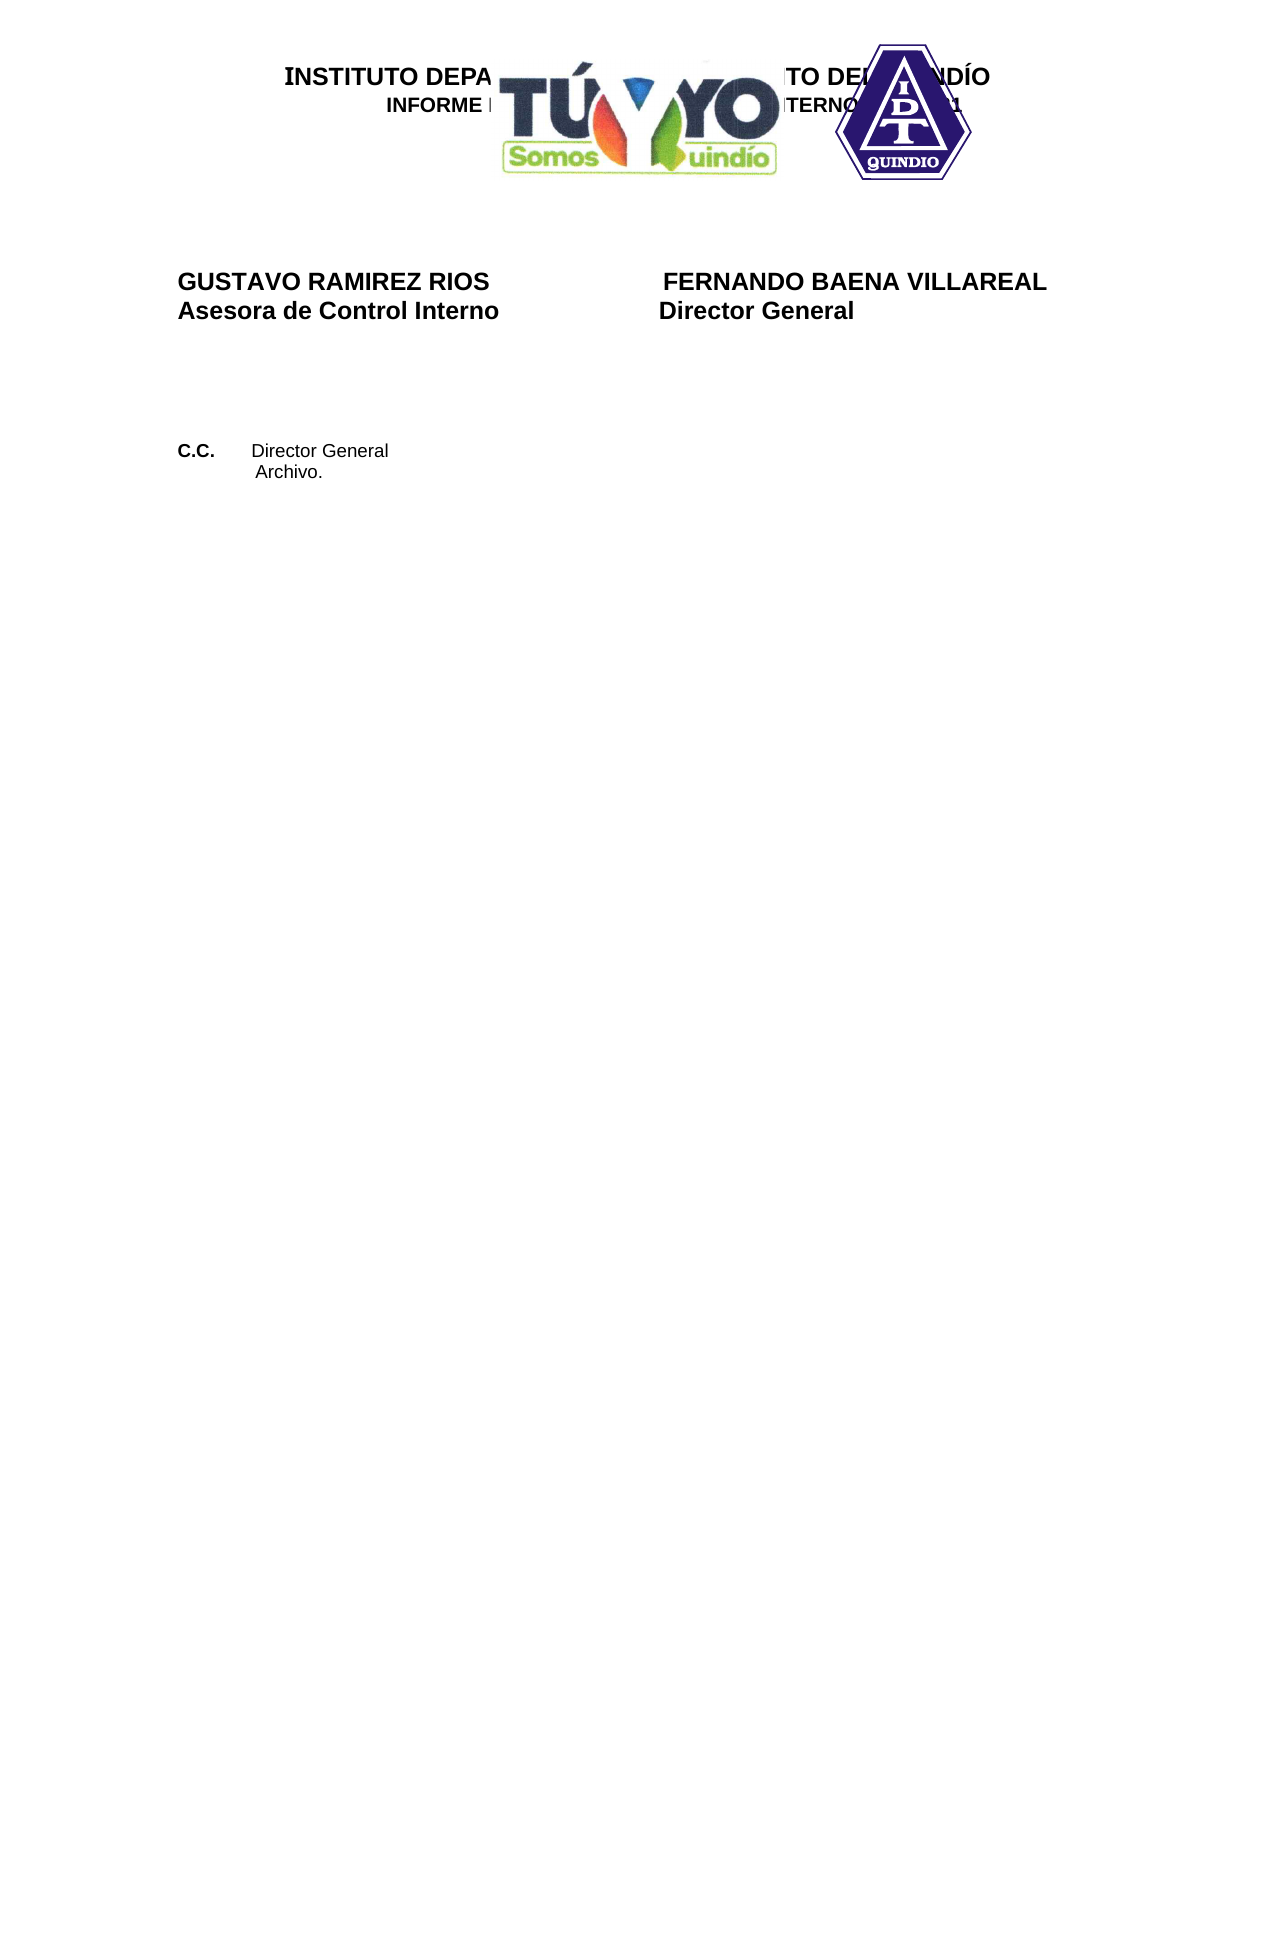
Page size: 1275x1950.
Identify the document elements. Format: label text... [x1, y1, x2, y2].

text Archivo. [177, 461, 1098, 483]
text Asesora de Control Interno Director General [177, 296, 1098, 324]
text GUSTAVO RAMIREZ RIOS FERNANDO BAENA VILLAREAL [177, 267, 1098, 296]
text C.C. Director General [177, 439, 1098, 461]
